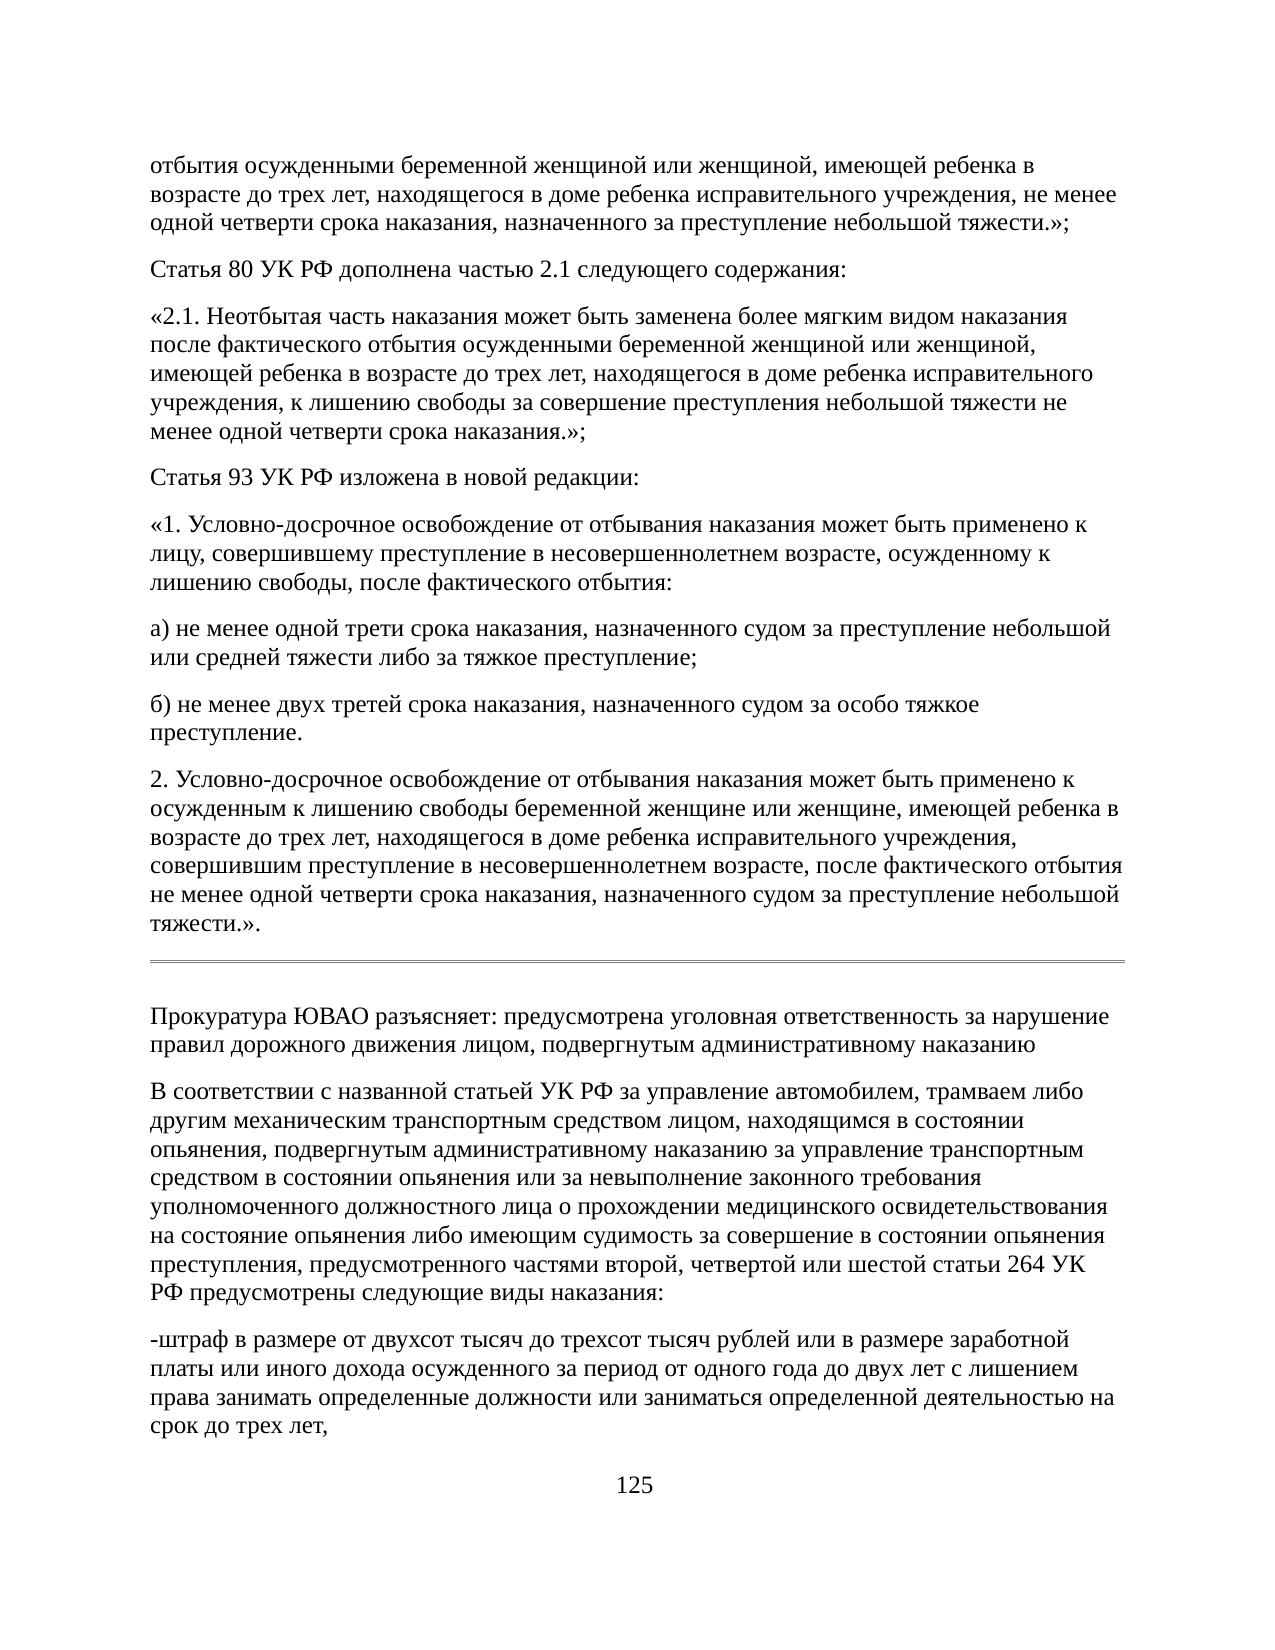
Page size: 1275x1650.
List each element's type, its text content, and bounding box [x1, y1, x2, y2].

text Статья 80 УК РФ дополнена частью 2.1 следующего содержания: [150, 254, 1125, 283]
text а) не менее одной трети срока наказания, назначенного судом за преступление небольшой или средней тяжести либо за тяжкое преступление; [150, 613, 1125, 671]
text «1. Условно-досрочное освобождение от отбывания наказания может быть применено к лицу, совершившему преступление в несовершеннолетнем возрасте, осужденному к лишению свободы, после фактического отбытия: [150, 509, 1125, 595]
text 2. Условно-досрочное освобождение от отбывания наказания может быть применено к осужденным к лишению свободы беременной женщине или женщине, имеющей ребенка в возрасте до трех лет, находящегося в доме ребенка исправительного учреждения, совершившим преступление в несовершеннолетнем возрасте, после фактического отбытия не менее одной четверти срока наказания, назначенного судом за преступление небольшой тяжести.». [150, 764, 1125, 937]
text В соответствии с названной статьей УК РФ за управление автомобилем, трамваем либо другим механическим транспортным средством лицом, находящимся в состоянии опьянения, подвергнутым административному наказанию за управление транспортным средством в состоянии опьянения или за невыполнение законного требования уполномоченного должностного лица о прохождении медицинского освидетельствования на состояние опьянения либо имеющим судимость за совершение в состоянии опьянения преступления, предусмотренного частями второй, четвертой или шестой статьи 264 УК РФ предусмотрены следующие виды наказания: [150, 1076, 1125, 1306]
text Статья 93 УК РФ изложена в новой редакции: [150, 462, 1125, 491]
text Прокуратура ЮВАО разъясняет: предусмотрена уголовная ответственность за нарушение правил дорожного движения лицом, подвергнутым административному наказанию [150, 1001, 1125, 1058]
text «2.1. Неотбытая часть наказания может быть заменена более мягким видом наказания после фактического отбытия осужденными беременной женщиной или женщиной, имеющей ребенка в возрасте до трех лет, находящегося в доме ребенка исправительного учреждения, к лишению свободы за совершение преступления небольшой тяжести не менее одной четверти срока наказания.»; [150, 301, 1125, 444]
text отбытия осужденными беременной женщиной или женщиной, имеющей ребенка в возрасте до трех лет, находящегося в доме ребенка исправительного учреждения, не менее одной четверти срока наказания, назначенного за преступление небольшой тяжести.»; [150, 150, 1125, 236]
text -штраф в размере от двухсот тысяч до трехсот тысяч рублей или в размере заработной платы или иного дохода осужденного за период от одного года до двух лет с лишением права занимать определенные должности или заниматься определенной деятельностью на срок до трех лет, [150, 1324, 1125, 1439]
text б) не менее двух третей срока наказания, назначенного судом за особо тяжкое преступление. [150, 689, 1125, 746]
